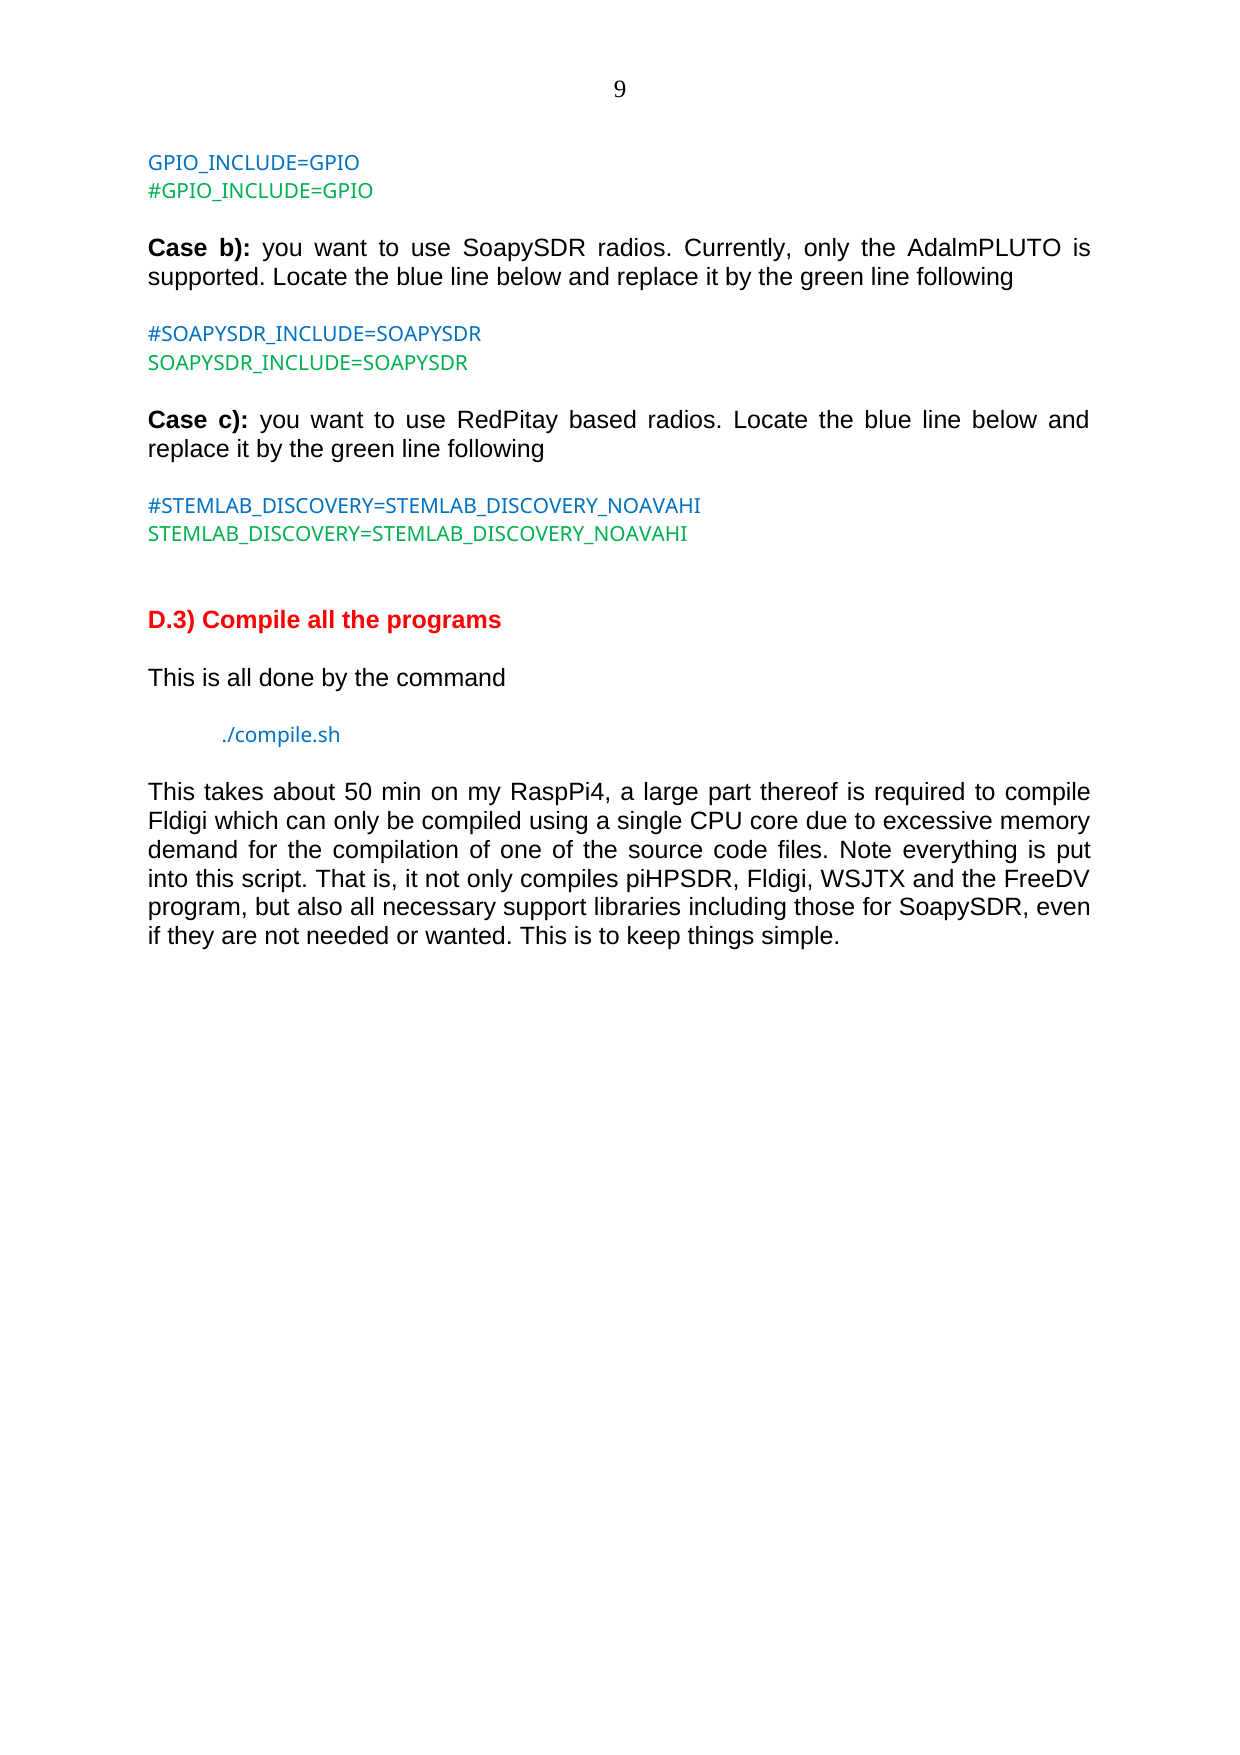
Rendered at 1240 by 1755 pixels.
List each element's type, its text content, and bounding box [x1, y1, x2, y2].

text D.3) Compile all the programs [148, 605, 1092, 634]
text ./compile.sh [148, 720, 1092, 749]
text Case c): you want to use RedPitay based radios. Locate the blue line below and replace it by the green line following [148, 405, 1092, 462]
text Case b): you want to use SoapySDR radios. Currently, only the AdalmPLUTO is supported. Locate the blue line below and replace it by the green line following [148, 233, 1092, 290]
text GPIO_INCLUDE=GPIO [148, 148, 1092, 176]
text SOAPYSDR_INCLUDE=SOAPYSDR [148, 348, 1092, 376]
text #GPIO_INCLUDE=GPIO [148, 176, 1092, 204]
text STEMLAB_DISCOVERY=STEMLAB_DISCOVERY_NOAVAHI [148, 519, 1092, 548]
text This is all done by the command [148, 663, 1092, 692]
text This takes about 50 min on my RaspPi4, a large part thereof is required to compile Fldigi which can only be compiled using a single CPU core due to excessive memory demand for the compilation of one of the source code files. Note everything is put into this script. That is, it not only compiles piHPSDR, Fldigi, WSJTX and the FreeDV program, but also all necessary support libraries including those for SoapySDR, even if they are not needed or wanted. This is to keep things simple. [148, 777, 1092, 950]
text #STEMLAB_DISCOVERY=STEMLAB_DISCOVERY_NOAVAHI [148, 491, 1092, 519]
text #SOAPYSDR_INCLUDE=SOAPYSDR [148, 319, 1092, 348]
